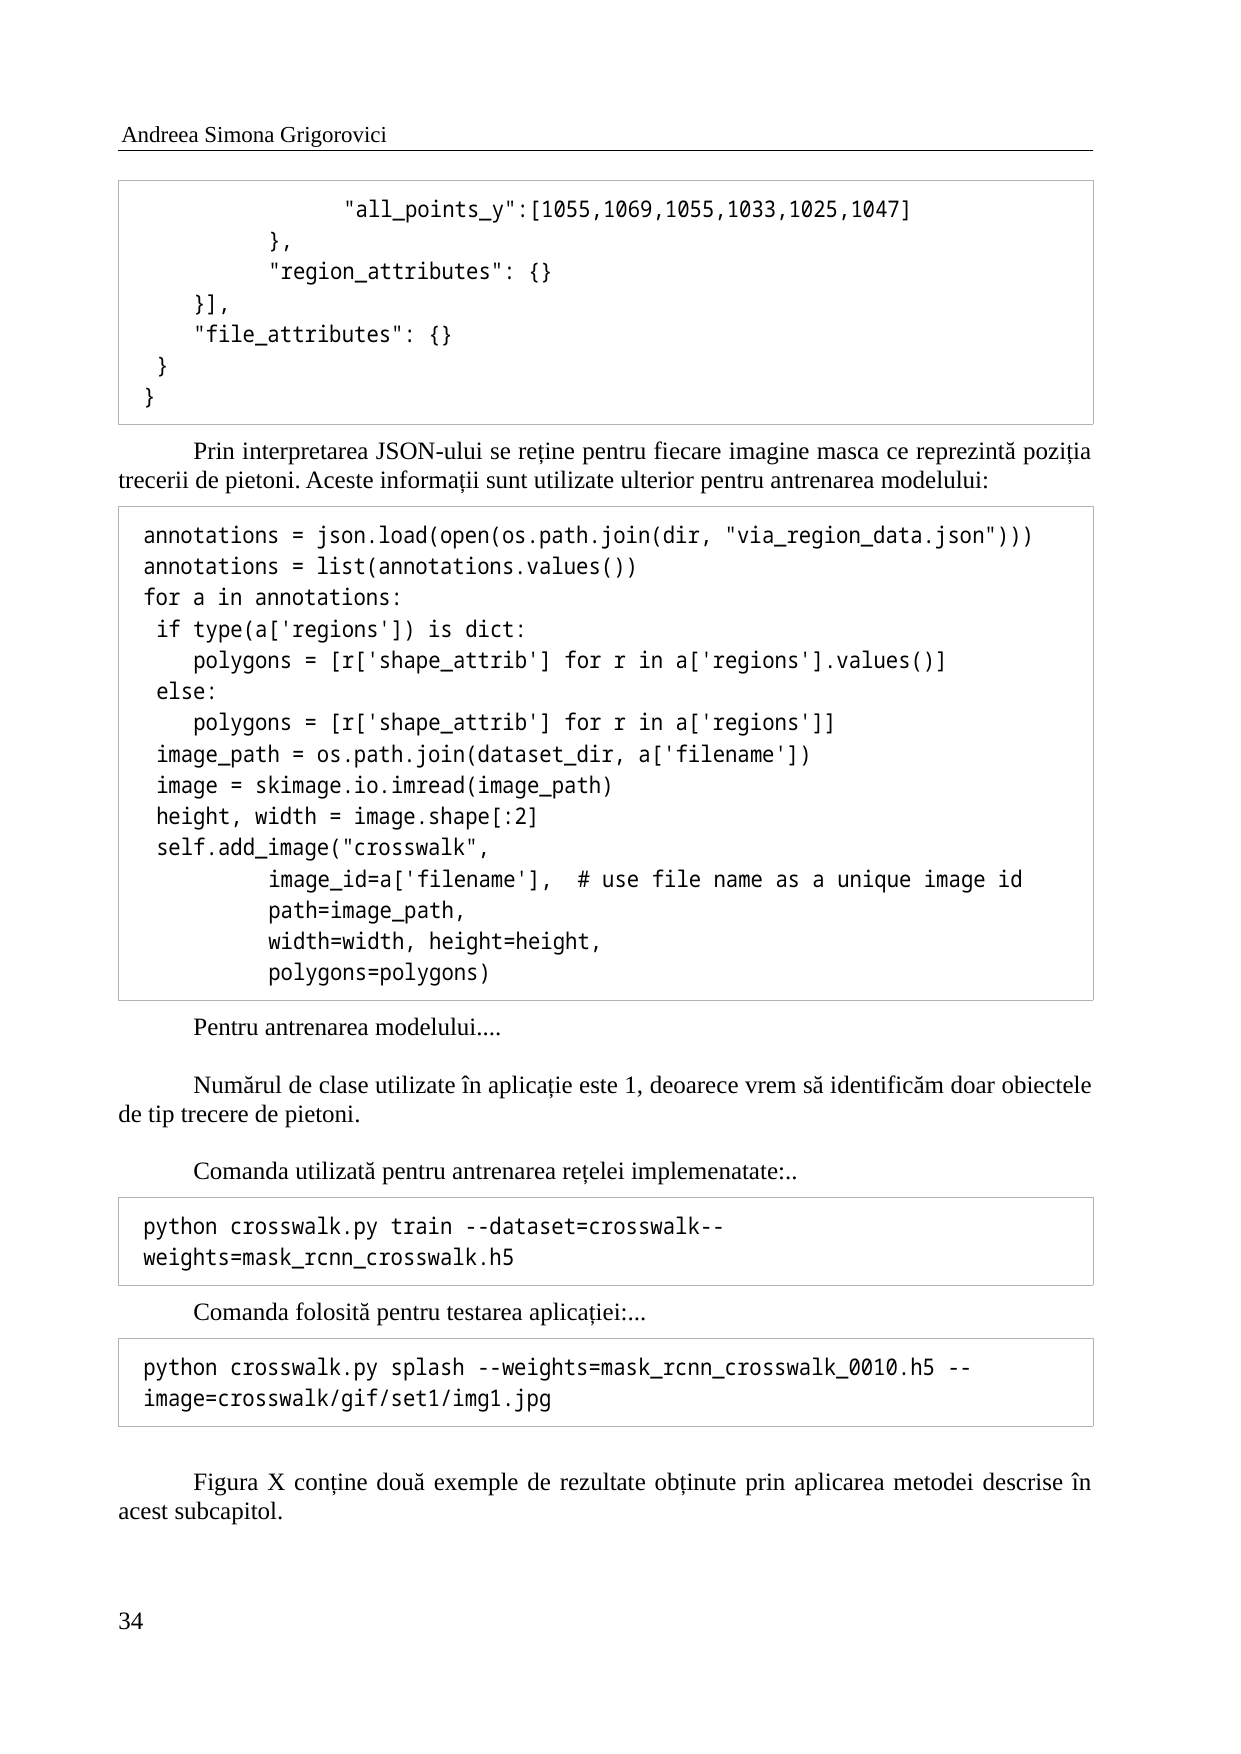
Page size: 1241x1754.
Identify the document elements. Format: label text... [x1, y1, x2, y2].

text } [119, 336, 1093, 368]
text "region_attributes": {} [119, 243, 1093, 274]
text }], [119, 274, 1093, 305]
text Numărul de clase utilizate în aplicație este 1, deoarece vrem să identificăm doar obiectele de tip trecere de pietoni. [118, 1070, 1093, 1127]
text "all_points_y":[1055,1069,1055,1033,1025,1047] [119, 181, 1093, 211]
text Comanda folosită pentru testarea aplicației:... [118, 1297, 1093, 1326]
text "file_attributes": {} [119, 305, 1093, 336]
text Comanda utilizată pentru antrenarea rețelei implemenatate:.. [118, 1156, 1093, 1185]
text Prin interpretarea JSON-ului se reține pentru fiecare imagine masca ce reprezintă poziția trecerii de pietoni. Aceste informații sunt utilizate ulterior pentru antrenarea modelului: [118, 436, 1093, 494]
text Figura X conține două exemple de rezultate obținute prin aplicarea metodei descrise în acest subcapitol. [118, 1467, 1093, 1524]
text python crosswalk.py train --dataset=crosswalk--weights=mask_rcnn_crosswalk.h5 [119, 1198, 1093, 1285]
text Pentru antrenarea modelului.... [118, 1012, 1093, 1041]
text }, [119, 211, 1093, 243]
text annotations = json.load(open(os.path.join(dir, "via_region_data.json"))) annotations = list(annotations.values()) for a in annotations: if type(a['regions']) is dict: polygons = [r['shape_attrib'] for r in a['regions'].values()] else: polygons = [r['shape_attrib'] for r in a['regions']] image_path = os.path.join(dataset_dir, a['filename']) image = skimage.io.imread(image_path) height, width = image.shape[:2] self.add_image("crosswalk", image_id=a['filename'], # use file name as a unique image id path=image_path, width=width, height=height, polygons=polygons) [119, 507, 1093, 1000]
text } [119, 368, 1093, 424]
text python crosswalk.py splash --weights=mask_rcnn_crosswalk_0010.h5 --image=crosswalk/gif/set1/img1.jpg [119, 1339, 1093, 1426]
